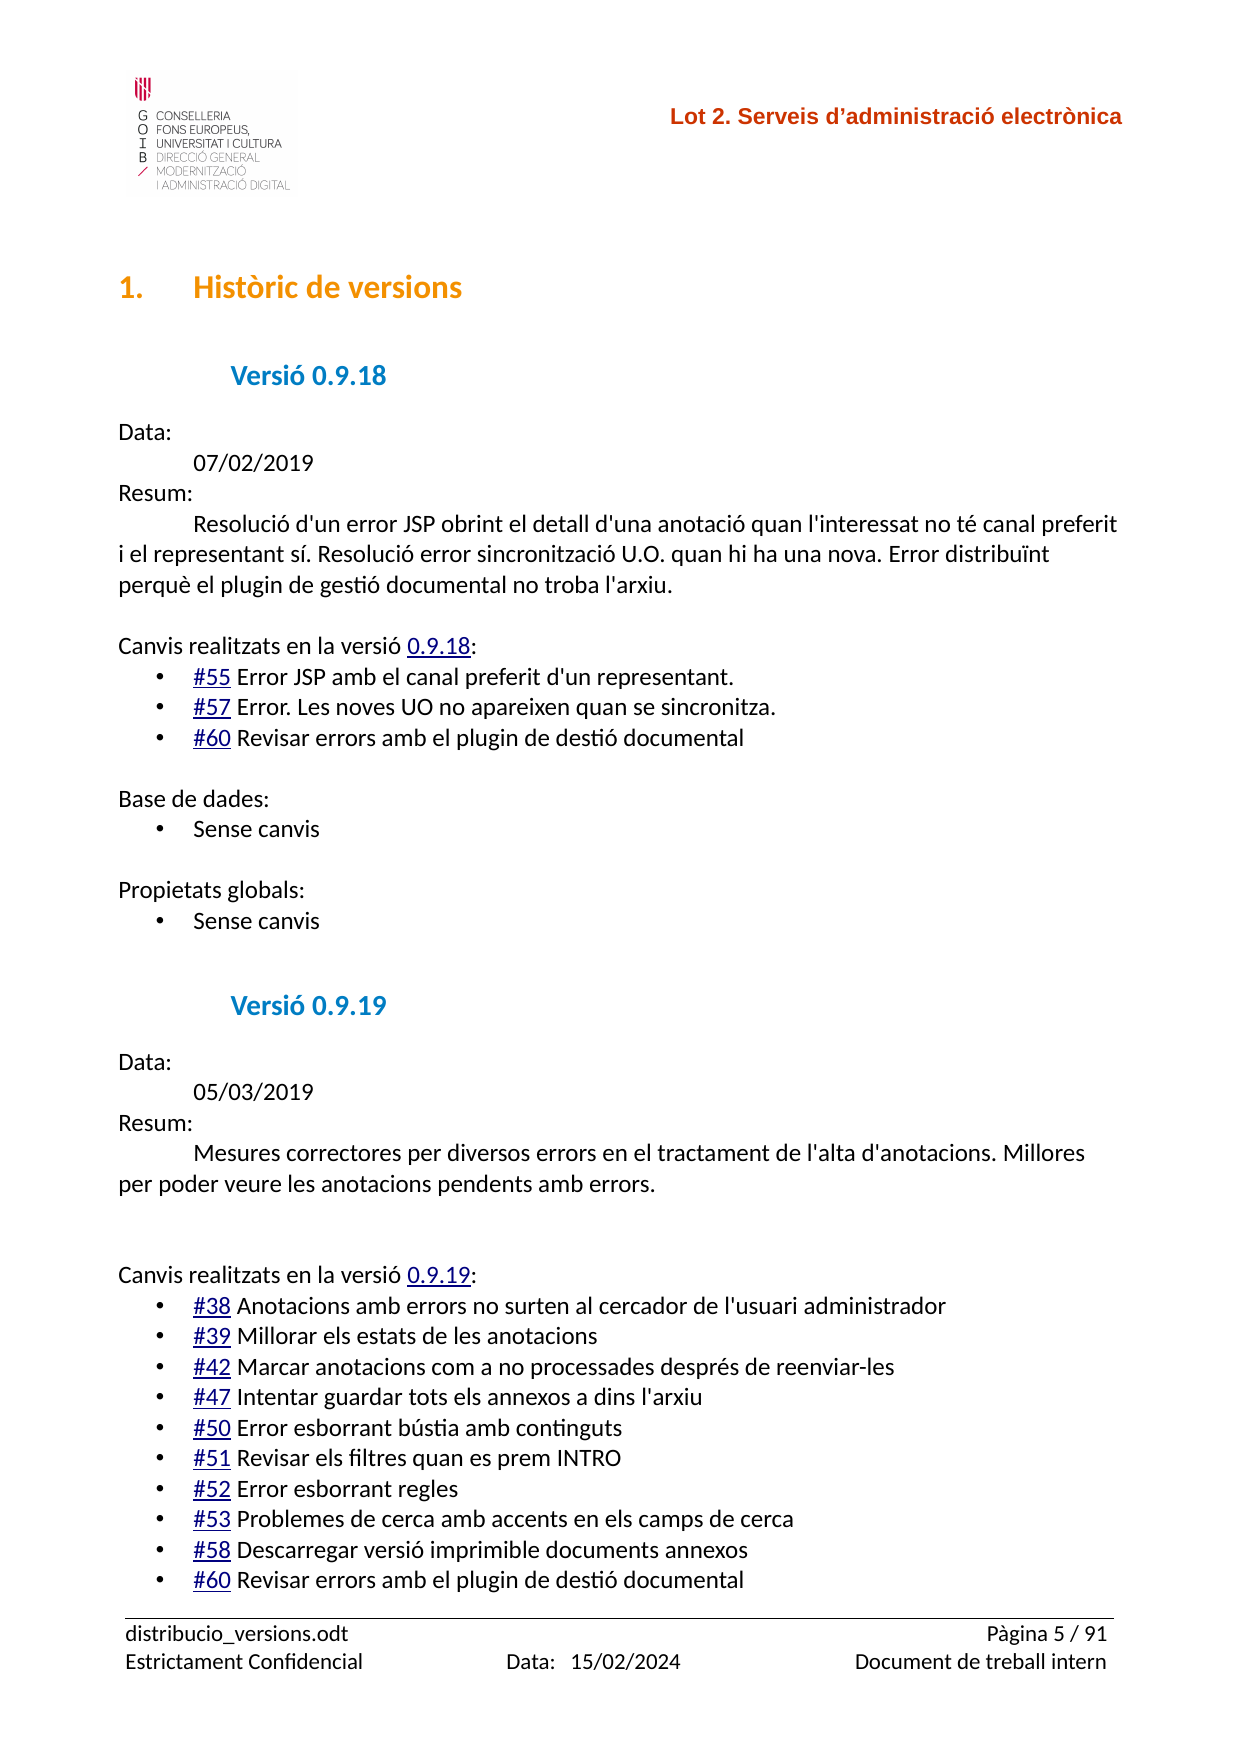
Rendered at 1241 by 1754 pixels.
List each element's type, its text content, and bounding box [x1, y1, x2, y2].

list #58 Descarregar versió imprimible documents annexos [156, 1534, 1122, 1565]
subtitle Versió 0.9.19 [153, 987, 1122, 1022]
text Canvis realitzats en la versió 0.9.19: [118, 1259, 1122, 1290]
text 05/03/2019 [118, 1076, 1122, 1107]
list Sense canvis [156, 905, 1122, 935]
list #50 Error esborrant bústia amb continguts [156, 1412, 1122, 1443]
text Resum: [118, 478, 1122, 508]
list #51 Revisar els filtres quan es prem INTRO [156, 1443, 1122, 1473]
list #57 Error. Les noves UO no apareixen quan se sincronitza. [156, 691, 1122, 722]
text Resolució d'un error JSP obrint el detall d'una anotació quan l'interessat no té canal preferit i el representant sí. Resolució error sincronització U.O. quan hi ha una nova. Error distribuïnt perquè el plugin de gestió documental no troba l'arxiu. [118, 508, 1122, 600]
text Canvis realitzats en la versió 0.9.18: [118, 630, 1122, 661]
subtitle Versió 0.9.18 [153, 357, 1122, 393]
list #60 Revisar errors amb el plugin de destió documental [156, 722, 1122, 752]
list #60 Revisar errors amb el plugin de destió documental [156, 1565, 1122, 1595]
text Mesures correctores per diversos errors en el tractament de l'alta d'anotacions. Millores per poder veure les anotacions pendents amb errors. [118, 1137, 1122, 1198]
text Base de dades: [118, 783, 1122, 813]
list #39 Millorar els estats de les anotacions [156, 1321, 1122, 1351]
list #53 Problemes de cerca amb accents en els camps de cerca [156, 1504, 1122, 1534]
text Data: [118, 417, 1122, 447]
list #52 Error esborrant regles [156, 1473, 1122, 1504]
list #55 Error JSP amb el canal preferit d'un representant. [156, 661, 1122, 691]
list #38 Anotacions amb errors no surten al cercador de l'usuari administrador [156, 1290, 1122, 1321]
list Sense canvis [156, 813, 1122, 844]
list #47 Intentar guardar tots els annexos a dins l'arxiu [156, 1382, 1122, 1412]
text 07/02/2019 [118, 447, 1122, 478]
picture [126, 70, 299, 197]
text Propietats globals: [118, 874, 1122, 905]
text Resum: [118, 1107, 1122, 1137]
text Data: [118, 1046, 1122, 1076]
subtitle Històric de versions [118, 266, 1122, 307]
list #42 Marcar anotacions com a no processades després de reenviar-les [156, 1351, 1122, 1382]
